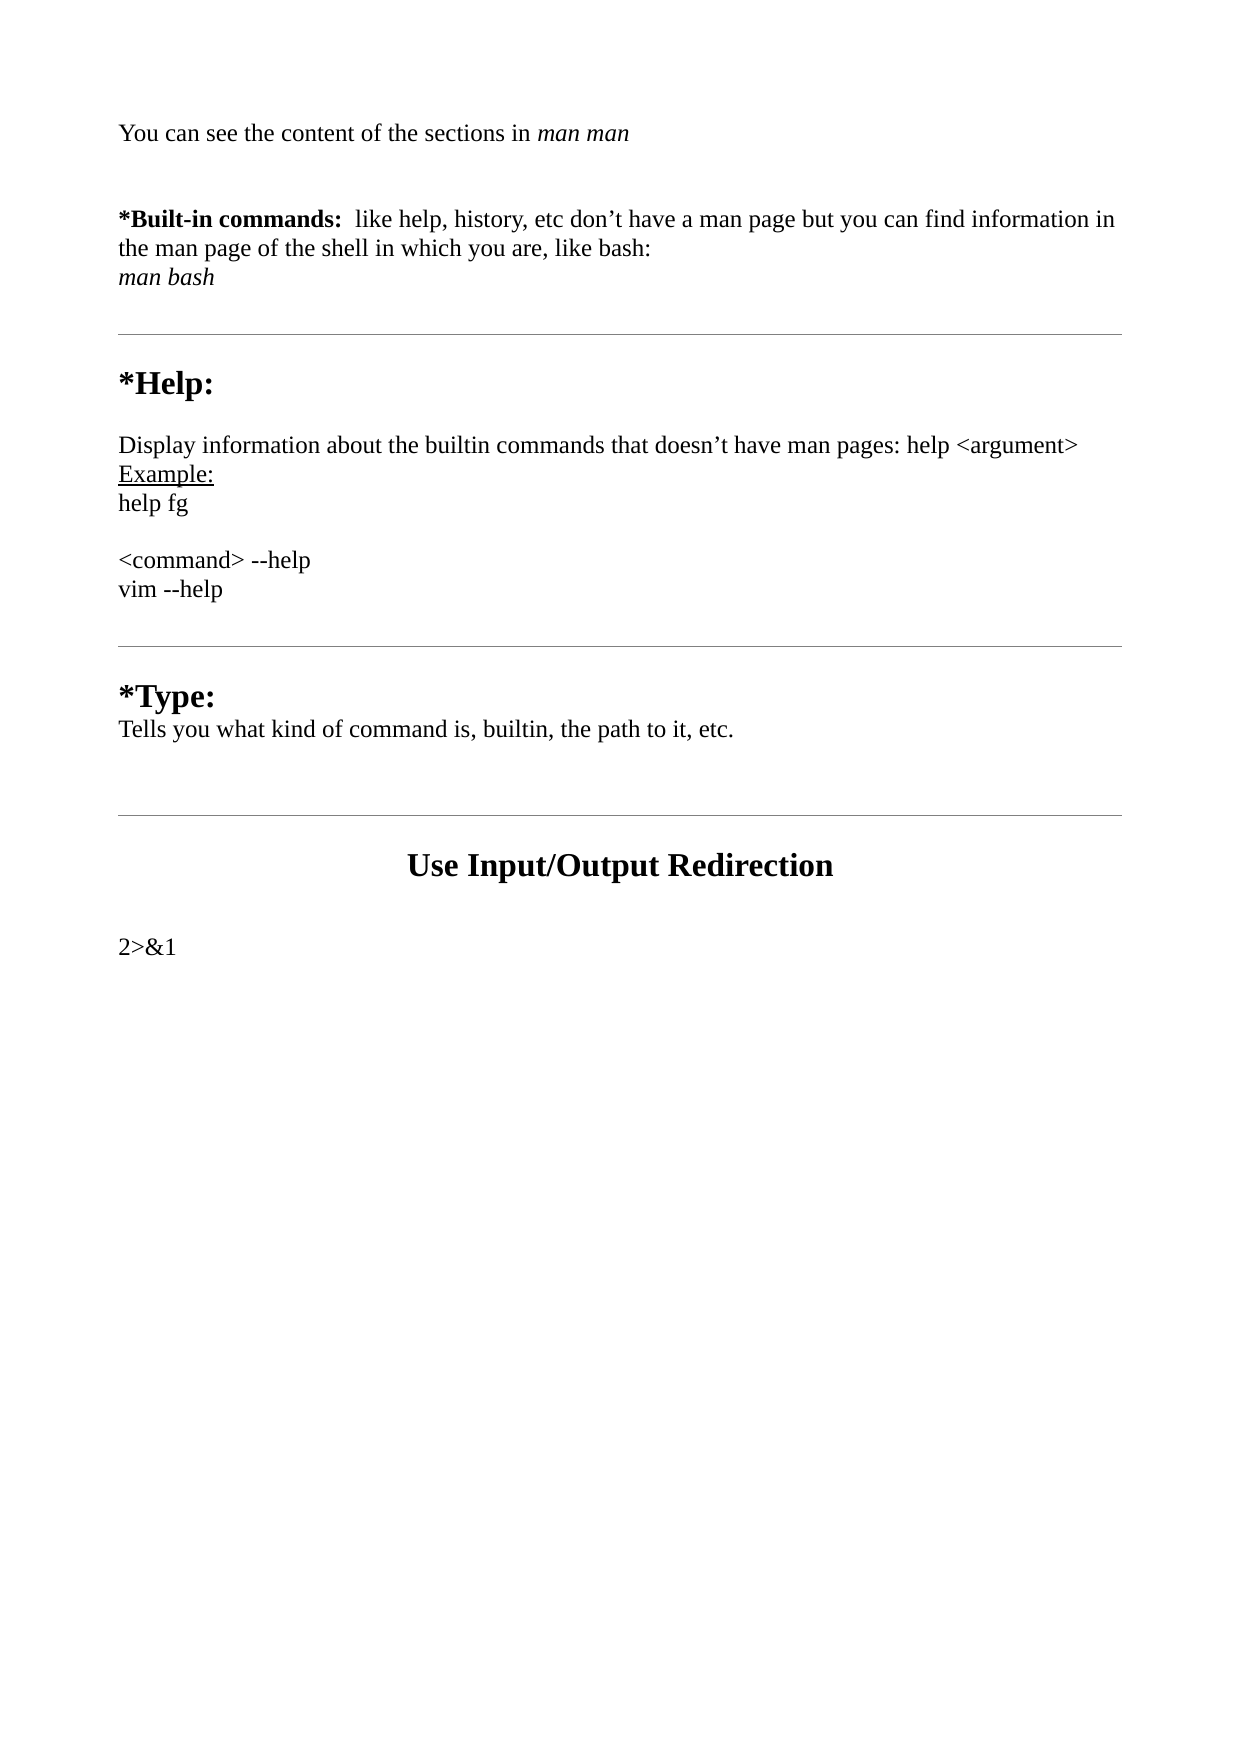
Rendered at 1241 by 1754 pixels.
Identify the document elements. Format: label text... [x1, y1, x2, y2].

text help fg [118, 488, 1122, 517]
text vim --help [118, 574, 1122, 603]
text You can see the content of the sections in man man [118, 118, 1122, 147]
text 2>&1 [118, 932, 1122, 961]
text *Help: [118, 363, 1122, 402]
text Example: [118, 459, 1122, 488]
text Use Input/Output Redirection [118, 845, 1122, 883]
text Tells you what kind of command is, builtin, the path to it, etc. [118, 714, 1122, 743]
text man bash [118, 262, 1122, 291]
text *Built-in commands: like help, history, etc don’t have a man page but you can find information in the man page of the shell in which you are, like bash: [118, 204, 1122, 262]
text Display information about the builtin commands that doesn’t have man pages: help <argument> [118, 431, 1122, 459]
text *Type: [118, 676, 1122, 714]
text <command> --help [118, 546, 1122, 574]
